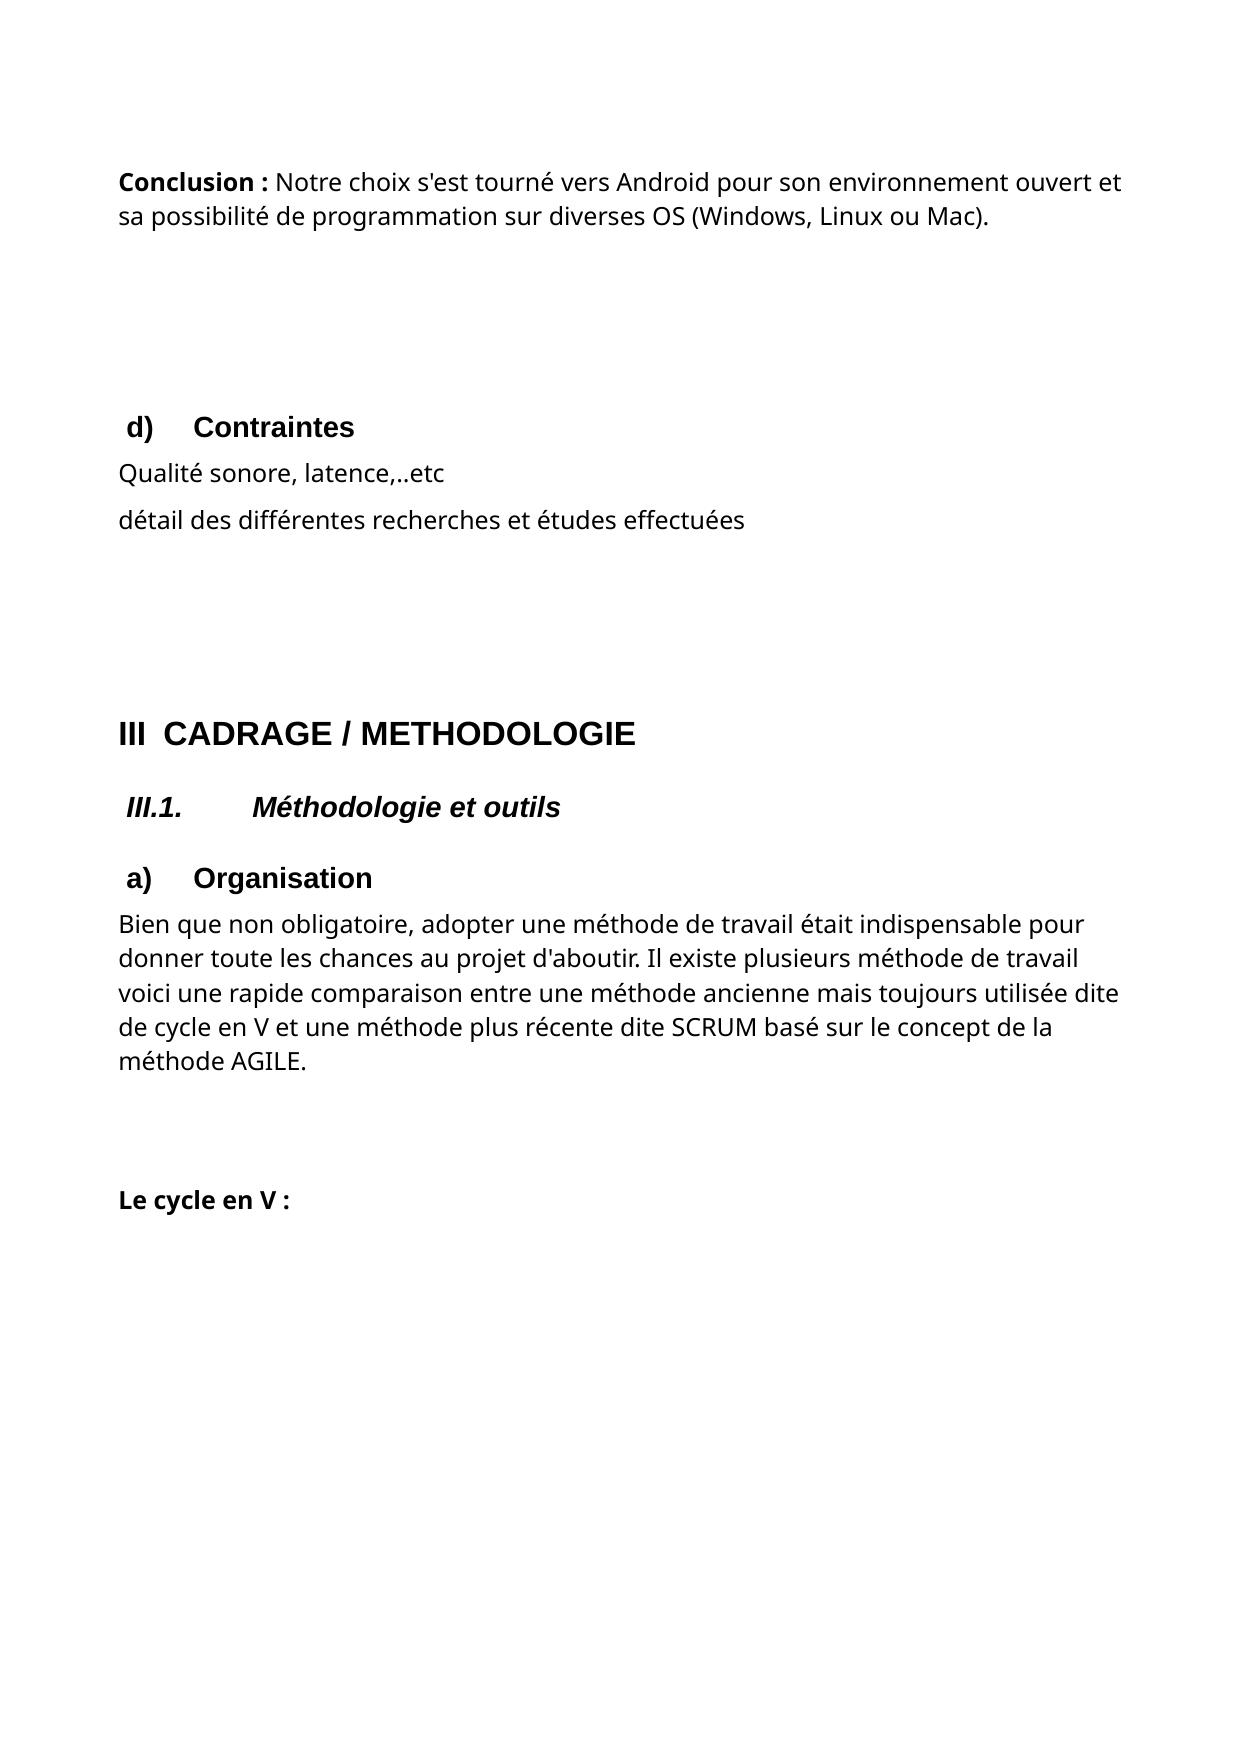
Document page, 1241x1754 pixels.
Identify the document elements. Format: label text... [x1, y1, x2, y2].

text Bien que non obligatoire, adopter une méthode de travail était indispensable pour donner toute les chances au projet d'aboutir. Il existe plusieurs méthode de travail voici une rapide comparaison entre une méthode ancienne mais toujours utilisée dite de cycle en V et une méthode plus récente dite SCRUM basé sur le concept de la méthode AGILE. [118, 907, 1122, 1077]
text détail des différentes recherches et études effectuées [118, 503, 1122, 537]
subtitle CADRAGE / METHODOLOGIE [118, 714, 1122, 752]
subtitle Contraintes [118, 410, 1122, 443]
subtitle Méthodologie et outils [118, 790, 1122, 823]
text Conclusion : Notre choix s'est tourné vers Android pour son environnement ouvert et sa possibilité de programmation sur diverses OS (Windows, Linux ou Mac). [118, 165, 1122, 233]
text Le cycle en V : [118, 1183, 1122, 1217]
text Qualité sonore, latence,..etc [118, 456, 1122, 490]
subtitle Organisation [118, 861, 1122, 894]
